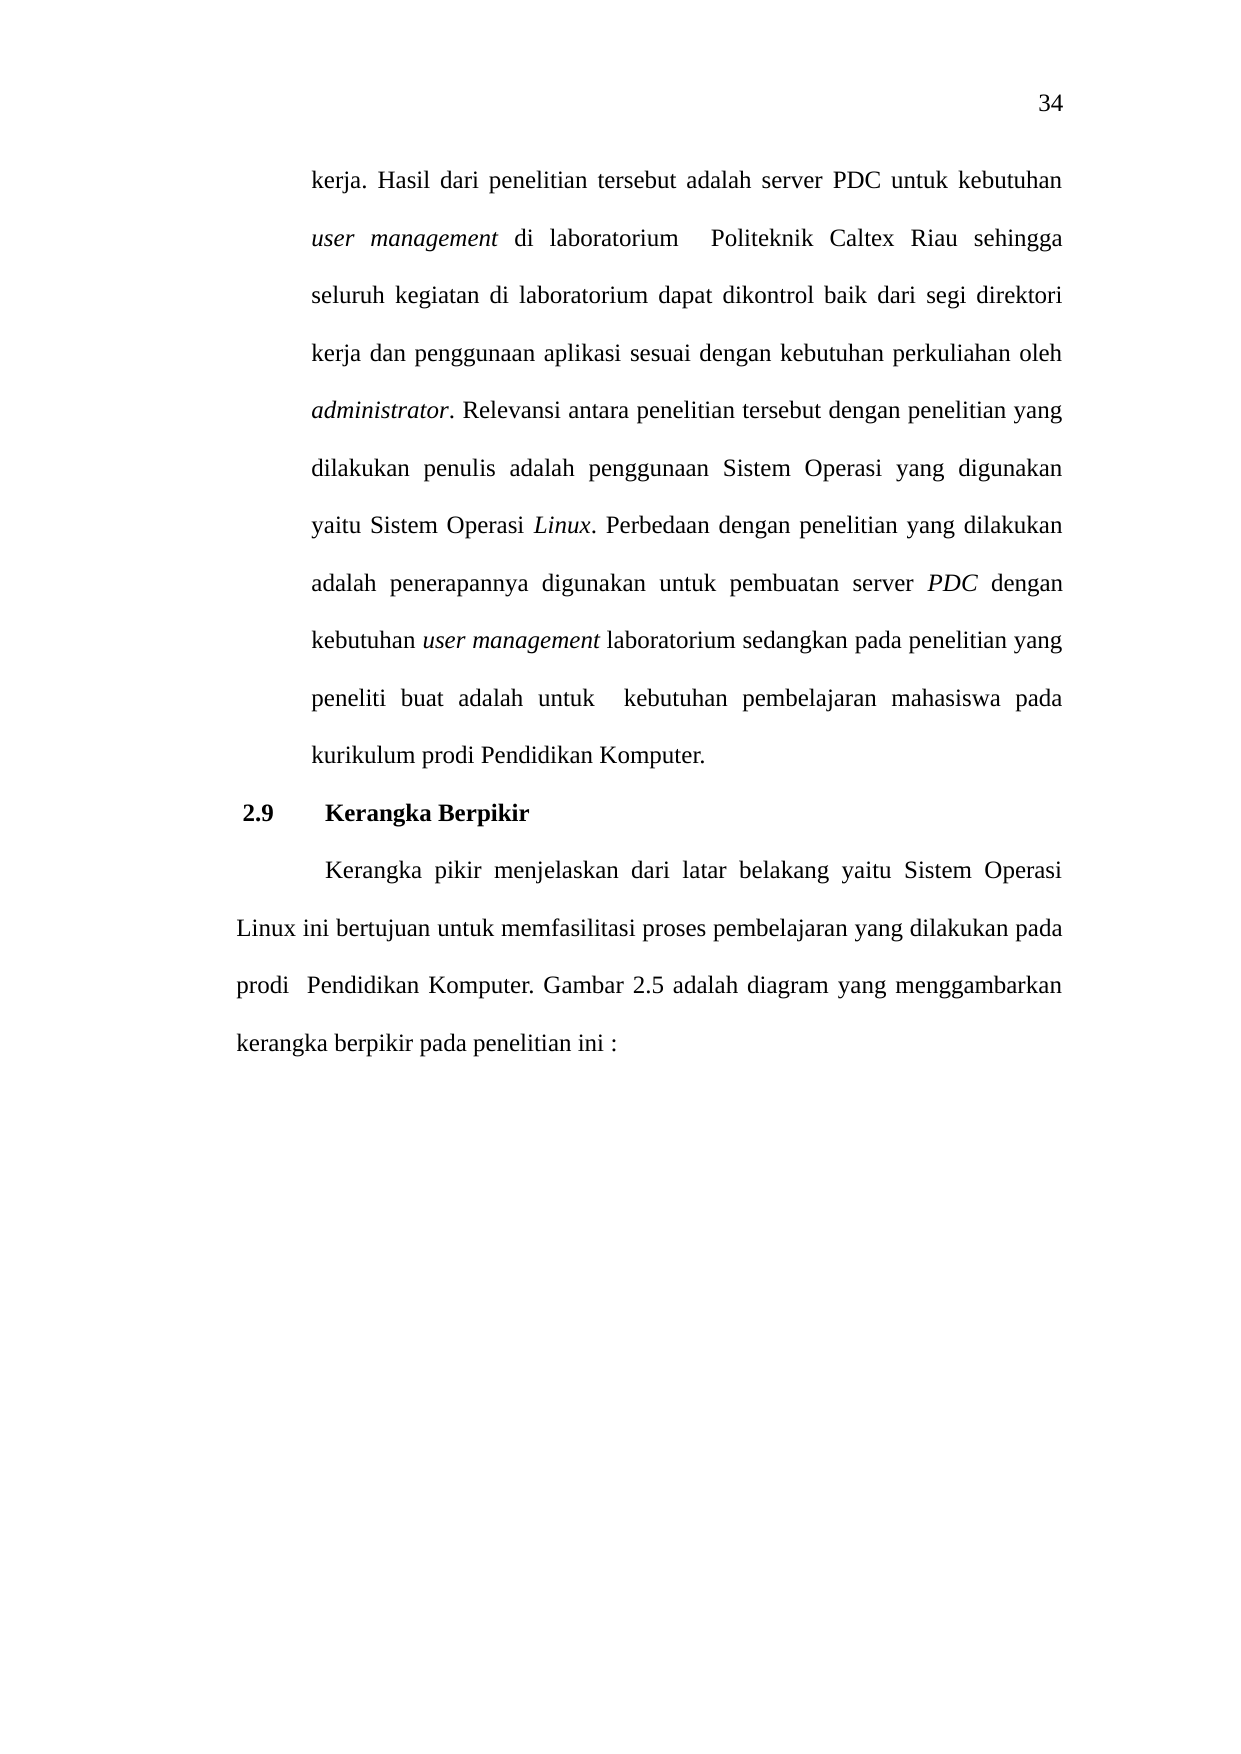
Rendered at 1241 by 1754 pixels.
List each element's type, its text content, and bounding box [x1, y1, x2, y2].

subtitle Kerangka Berpikir [236, 798, 1063, 827]
text Kerangka pikir menjelaskan dari latar belakang yaitu Sistem Operasi Linux ini bertujuan untuk memfasilitasi proses pembelajaran yang dilakukan pada prodi Pendidikan Komputer. Gambar 2.5 adalah diagram yang menggambarkan kerangka berpikir pada penelitian ini : [236, 855, 1063, 1057]
list kerja. Hasil dari penelitian tersebut adalah server PDC untuk kebutuhan user management di laboratorium Politeknik Caltex Riau sehingga seluruh kegiatan di laboratorium dapat dikontrol baik dari segi direktori kerja dan penggunaan aplikasi sesuai dengan kebutuhan perkuliahan oleh administrator. Relevansi antara penelitian tersebut dengan penelitian yang dilakukan penulis adalah penggunaan Sistem Operasi yang digunakan yaitu Sistem Operasi Linux. Perbedaan dengan penelitian yang dilakukan adalah penerapannya digunakan untuk pembuatan server PDC dengan kebutuhan user management laboratorium sedangkan pada penelitian yang peneliti buat adalah untuk kebutuhan pembelajaran mahasiswa pada kurikulum prodi Pendidikan Komputer. [274, 165, 1063, 769]
